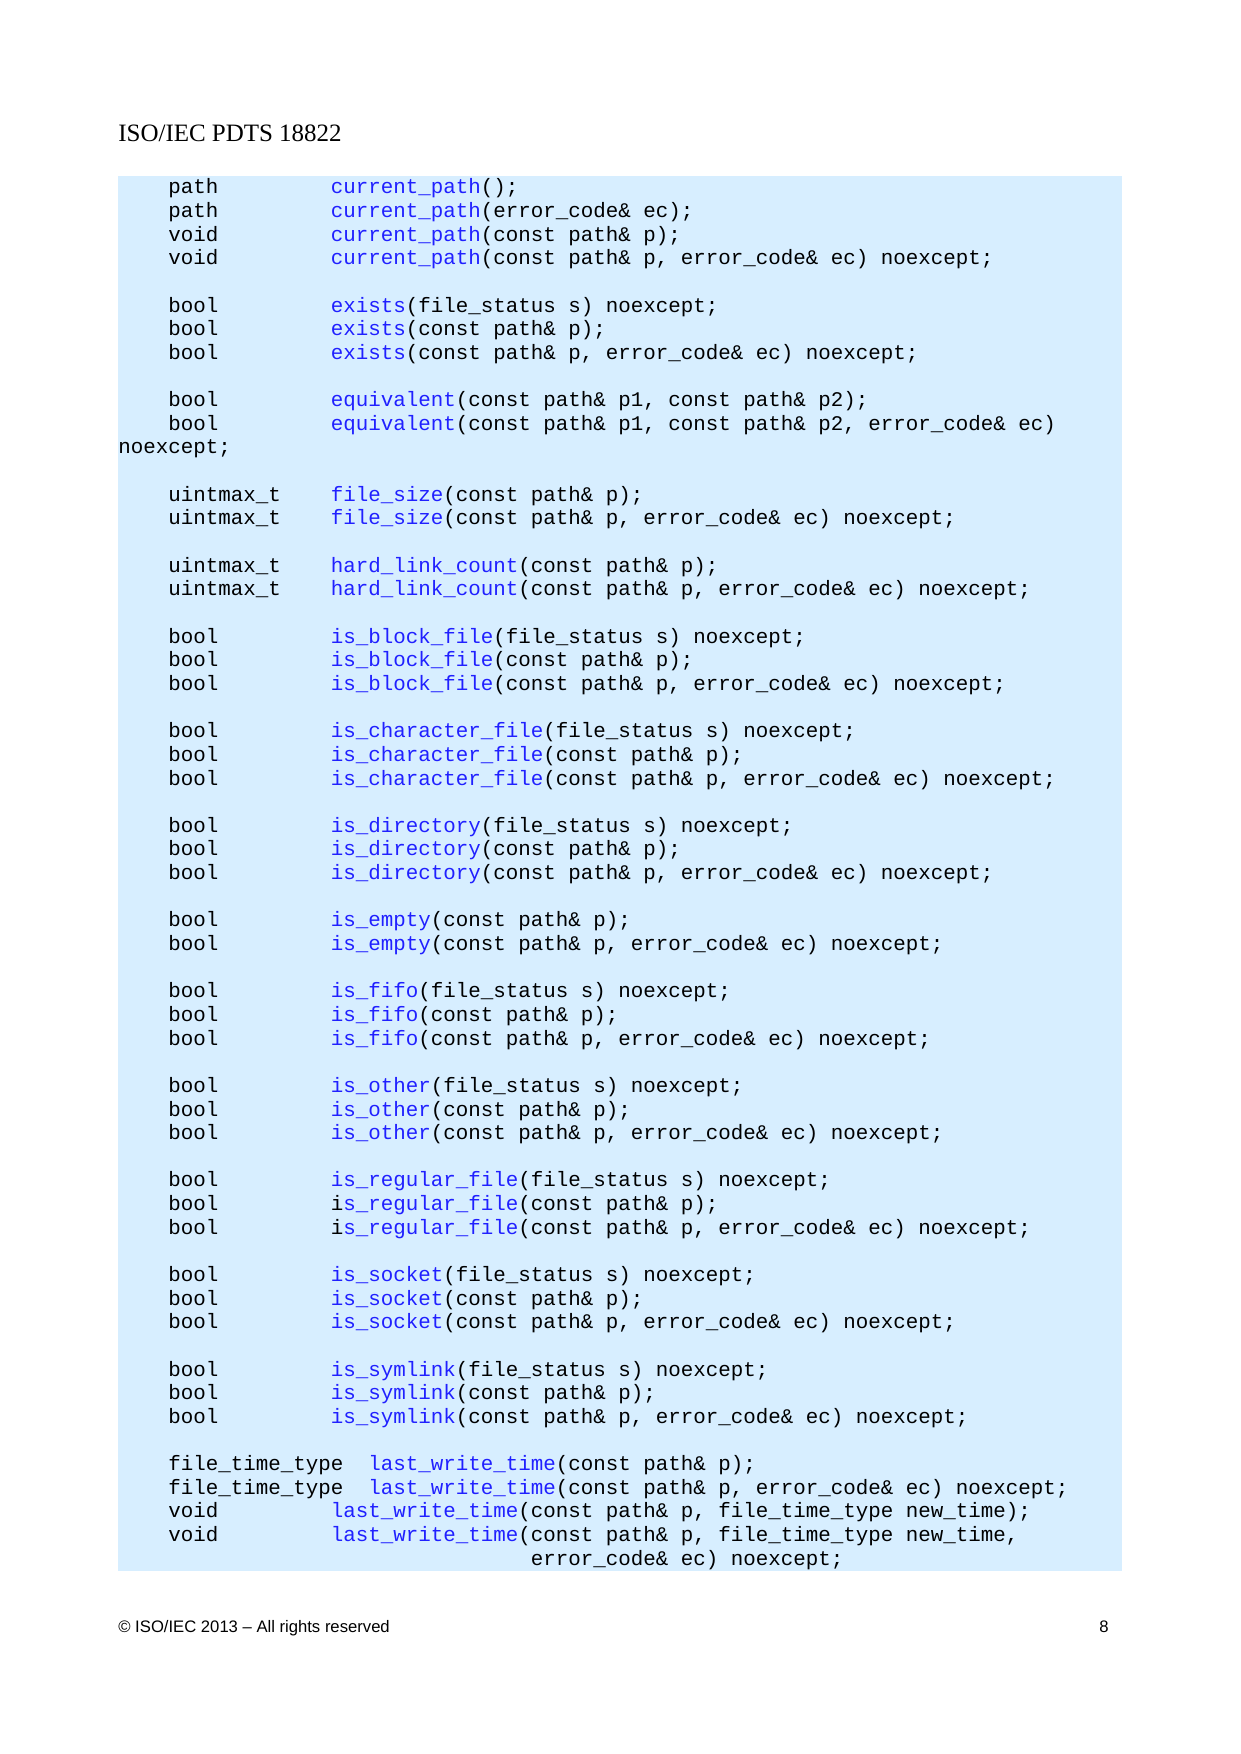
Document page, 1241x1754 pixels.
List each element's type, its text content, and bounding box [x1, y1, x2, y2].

text file_time_type last_write_time(const path& p, error_code& ec) noexcept; [118, 1477, 1122, 1501]
text bool exists(const path& p, error_code& ec) noexcept; [118, 342, 1122, 366]
text uintmax_t file_size(const path& p, error_code& ec) noexcept; [118, 507, 1122, 531]
text file_time_type last_write_time(const path& p); [118, 1453, 1122, 1477]
text bool is_block_file(file_status s) noexcept; [118, 626, 1122, 649]
text bool is_socket(file_status s) noexcept; [118, 1264, 1122, 1288]
text bool is_other(const path& p, error_code& ec) noexcept; [118, 1122, 1122, 1146]
text bool is_directory(const path& p); [118, 838, 1122, 862]
text bool is_regular_file(file_status s) noexcept; [118, 1169, 1122, 1193]
text bool is_fifo(const path& p); [118, 1004, 1122, 1028]
text error_code& ec) noexcept; [118, 1548, 1122, 1571]
text bool is_character_file(file_status s) noexcept; [118, 720, 1122, 744]
text void last_write_time(const path& p, file_time_type new_time, [118, 1524, 1122, 1548]
text void current_path(const path& p, error_code& ec) noexcept; [118, 247, 1122, 271]
text bool is_symlink(const path& p, error_code& ec) noexcept; [118, 1406, 1122, 1429]
text bool is_directory(file_status s) noexcept; [118, 815, 1122, 838]
text uintmax_t hard_link_count(const path& p, error_code& ec) noexcept; [118, 578, 1122, 602]
text path current_path(error_code& ec); [118, 200, 1122, 224]
text uintmax_t file_size(const path& p); [118, 484, 1122, 507]
text bool is_socket(const path& p); [118, 1288, 1122, 1311]
text bool is_empty(const path& p, error_code& ec) noexcept; [118, 933, 1122, 957]
text bool is_character_file(const path& p, error_code& ec) noexcept; [118, 767, 1122, 791]
text bool is_symlink(const path& p); [118, 1382, 1122, 1406]
text bool equivalent(const path& p1, const path& p2); [118, 389, 1122, 413]
text bool is_directory(const path& p, error_code& ec) noexcept; [118, 862, 1122, 886]
text bool is_other(const path& p); [118, 1098, 1122, 1122]
text bool is_block_file(const path& p, error_code& ec) noexcept; [118, 673, 1122, 697]
text bool is_regular_file(const path& p, error_code& ec) noexcept; [118, 1217, 1122, 1240]
text bool is_other(file_status s) noexcept; [118, 1075, 1122, 1098]
text path current_path(); [118, 176, 1122, 200]
text bool exists(const path& p); [118, 318, 1122, 342]
text bool is_block_file(const path& p); [118, 649, 1122, 673]
text bool is_symlink(file_status s) noexcept; [118, 1359, 1122, 1382]
text bool is_socket(const path& p, error_code& ec) noexcept; [118, 1311, 1122, 1335]
text bool is_empty(const path& p); [118, 909, 1122, 933]
text bool is_fifo(file_status s) noexcept; [118, 980, 1122, 1004]
text bool is_character_file(const path& p); [118, 744, 1122, 767]
text void last_write_time(const path& p, file_time_type new_time); [118, 1501, 1122, 1524]
text void current_path(const path& p); [118, 224, 1122, 247]
text bool exists(file_status s) noexcept; [118, 294, 1122, 318]
text uintmax_t hard_link_count(const path& p); [118, 555, 1122, 578]
text bool is_fifo(const path& p, error_code& ec) noexcept; [118, 1028, 1122, 1051]
text bool equivalent(const path& p1, const path& p2, error_code& ec) noexcept; [118, 413, 1122, 460]
text bool is_regular_file(const path& p); [118, 1193, 1122, 1217]
